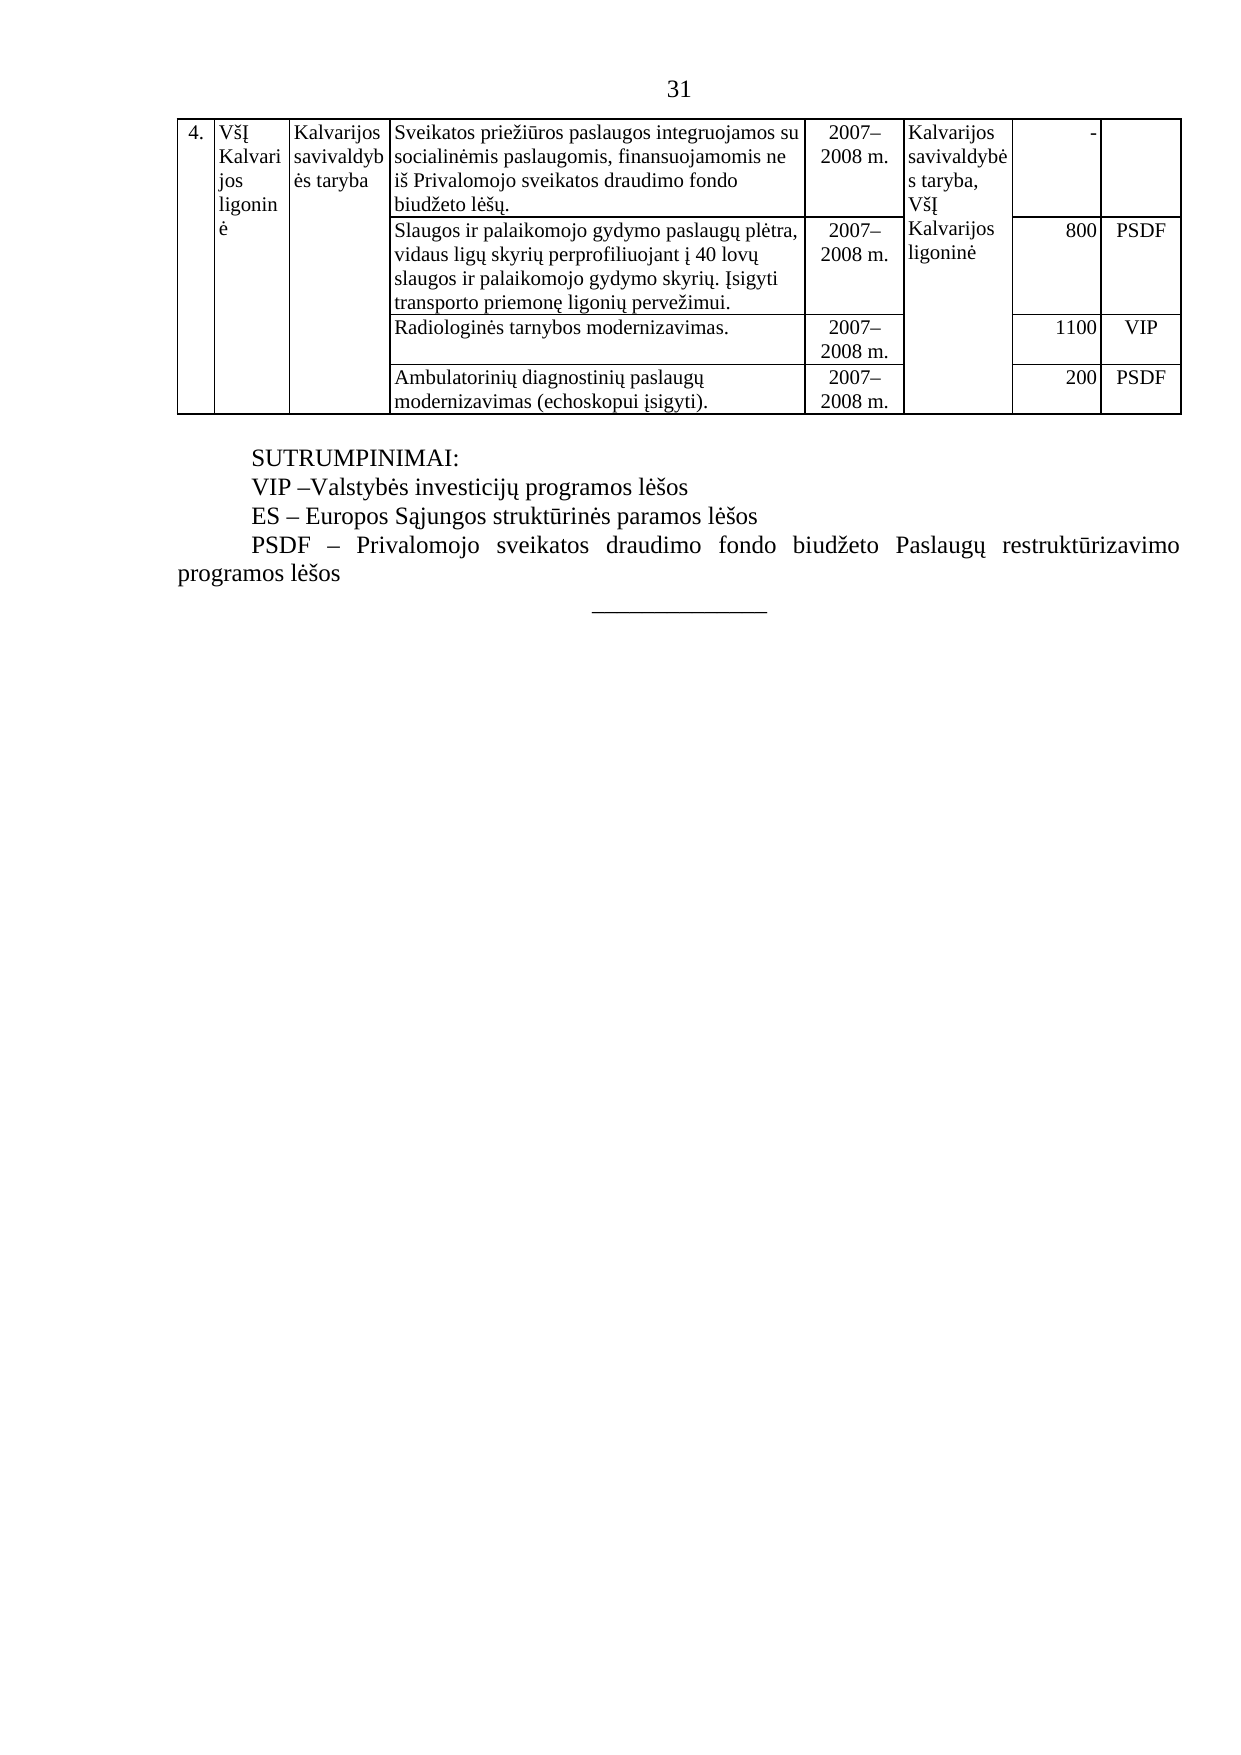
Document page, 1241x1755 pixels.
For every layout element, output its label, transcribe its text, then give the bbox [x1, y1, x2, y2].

text PSDF – Privalomojo sveikatos draudimo fondo biudžeto Paslaugų restruktūrizavimo programos lėšos [177, 530, 1181, 587]
table_cell 800 [1013, 218, 1100, 314]
text VIP –Valstybės investicijų programos lėšos [177, 472, 1181, 501]
table_cell 200 [1013, 365, 1100, 413]
text ES – Europos Sąjungos struktūrinės paramos lėšos [177, 501, 1181, 530]
table_cell Kalvarijos savivaldybės taryba [290, 120, 389, 413]
table_cell VIP [1102, 315, 1180, 363]
table_cell VšĮ Kalvarijos ligoninė [215, 120, 289, 413]
table_cell PSDF [1102, 365, 1180, 413]
table_cell - [1013, 120, 1100, 216]
table_cell 1100 [1013, 315, 1100, 363]
table_cell [1102, 120, 1180, 216]
table_cell 4. [178, 120, 214, 413]
text ______________ [177, 587, 1181, 616]
table_cell Radiologinės tarnybos modernizavimas. [391, 315, 804, 363]
text SUTRUMPINIMAI: [177, 443, 1181, 472]
table_cell 2007–2008 m. [806, 218, 903, 314]
table_cell Kalvarijos savivaldybės taryba, VšĮ Kalvarijos ligoninė [905, 120, 1012, 413]
table_cell 2007–2008 m. [806, 120, 903, 216]
table_cell PSDF [1102, 218, 1180, 314]
